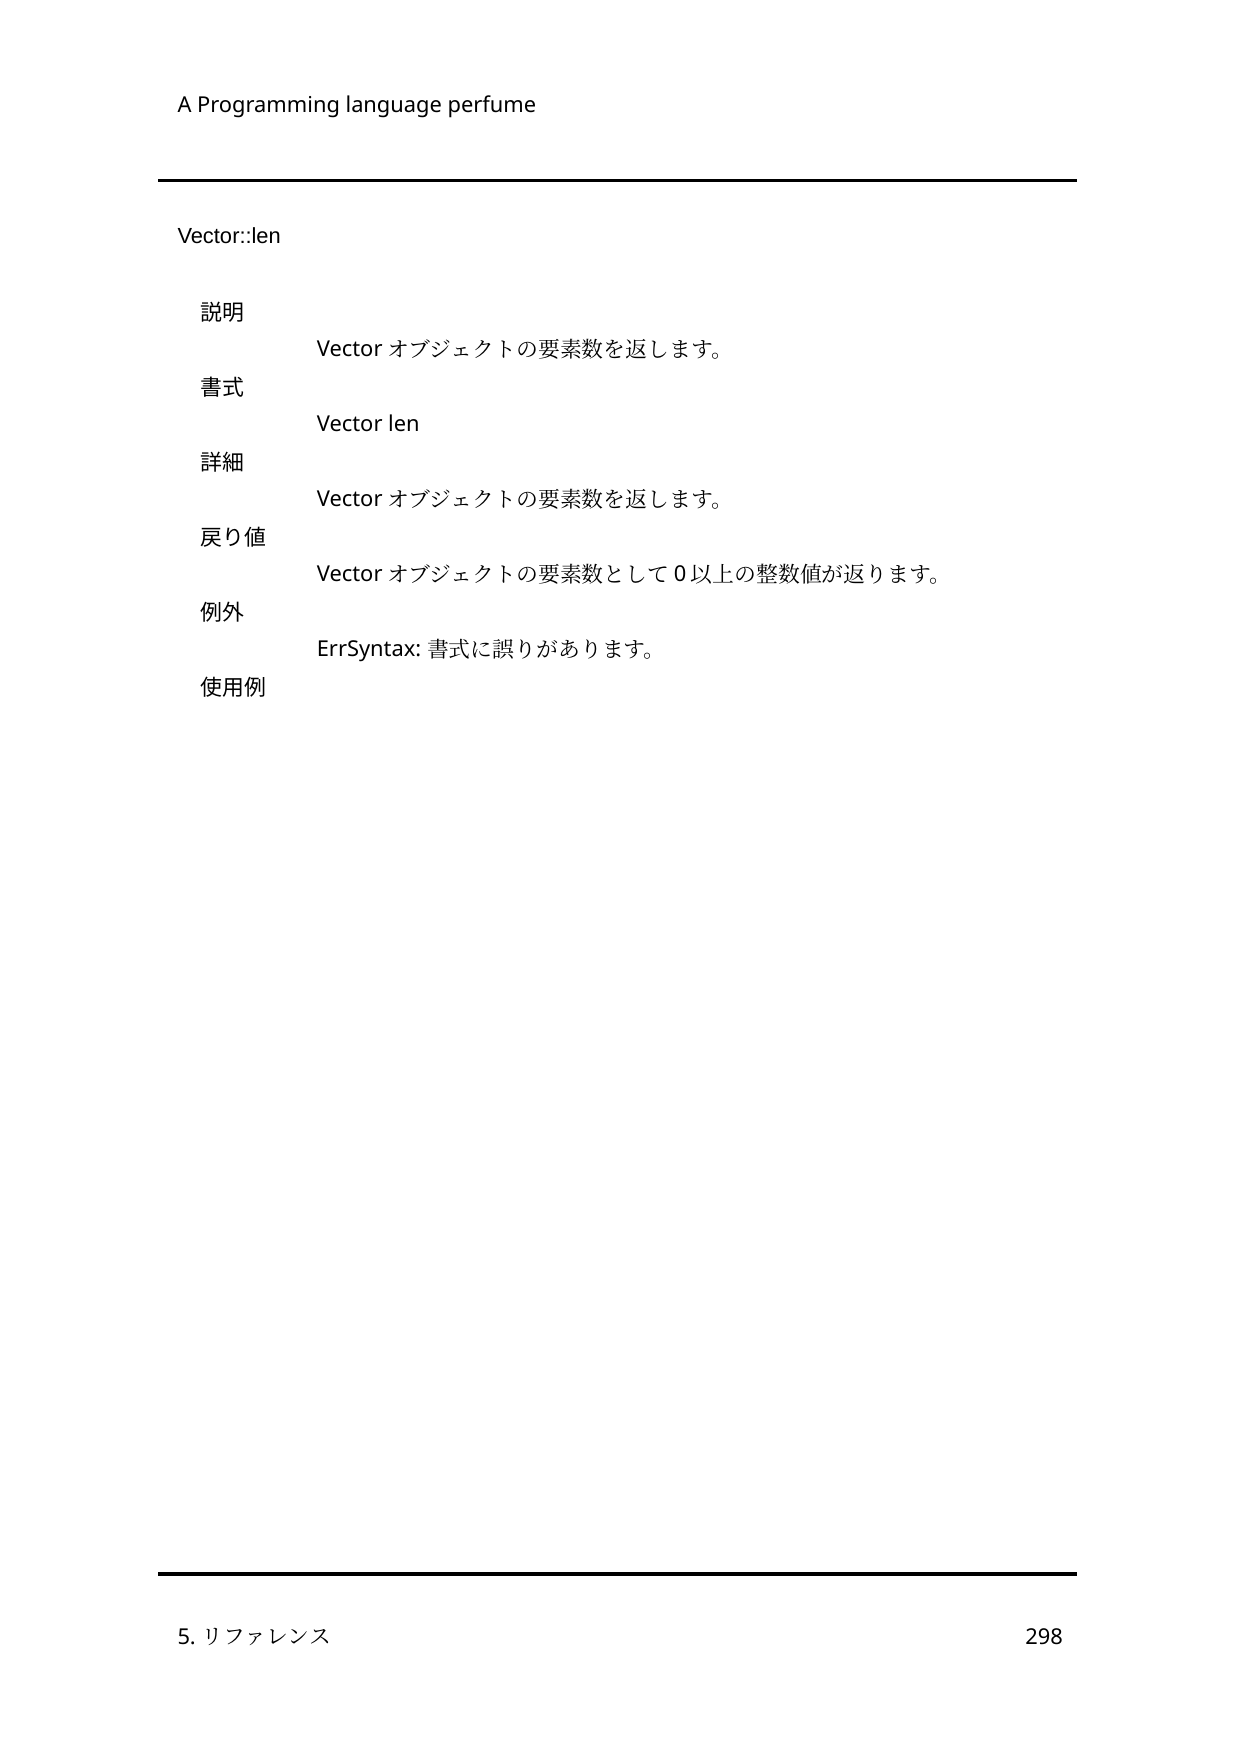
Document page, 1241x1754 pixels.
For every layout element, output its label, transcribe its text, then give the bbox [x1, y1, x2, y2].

table_cell ErrSyntax: 書式に誤りがあります。 [317, 592, 1063, 667]
table_header 説明 [200, 292, 317, 367]
table_cell 使用例 [200, 667, 317, 742]
table_cell 書式 [200, 367, 317, 442]
table_cell [317, 667, 1063, 742]
table_cell 戻り値 [200, 517, 317, 592]
table_cell Vectorオブジェクトの要素数を返します。 [317, 442, 1063, 517]
table_cell Vector len [317, 367, 1063, 442]
table_cell 詳細 [200, 442, 317, 517]
subtitle Vector::len [177, 217, 1063, 254]
table_cell Vectorオブジェクトの要素数として0以上の整数値が返ります。 [317, 517, 1063, 592]
table_header Vectorオブジェクトの要素数を返します。 [317, 292, 1063, 367]
table_cell 例外 [200, 592, 317, 667]
